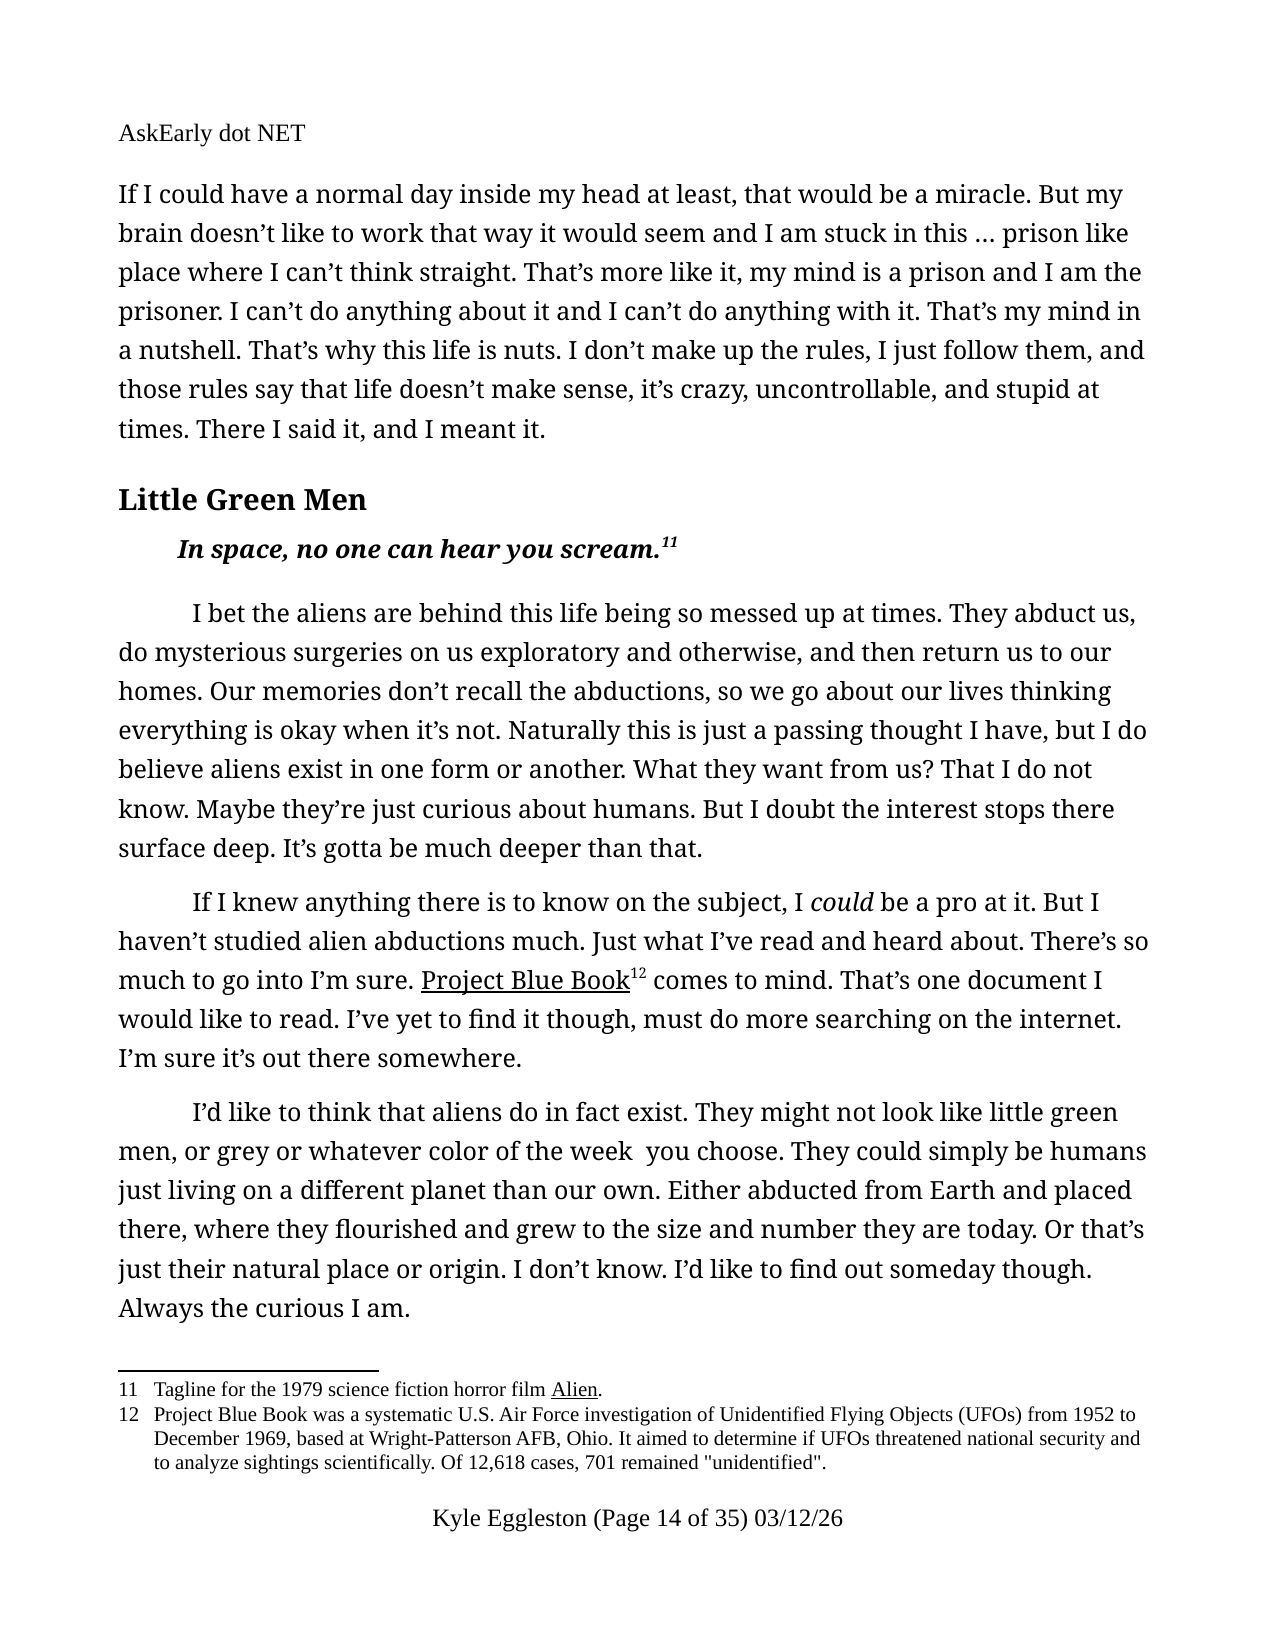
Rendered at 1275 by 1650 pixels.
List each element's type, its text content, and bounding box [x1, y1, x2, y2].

subtitle Little Green Men [118, 480, 1157, 519]
text Project Blue Book was a systematic U.S. Air Force investigation of Unidentified Flying Objects (UFOs) from 1952 to December 1969, based at Wright-Patterson AFB, Ohio. It aimed to determine if UFOs threatened national security and to analyze sightings scientifically. Of 12,618 cases, 701 remained "unidentified". [118, 1401, 1157, 1474]
text I bet the aliens are behind this life being so messed up at times. They abduct us, do mysterious surgeries on us exploratory and otherwise, and then return us to our homes. Our memories don’t recall the abductions, so we go about our lives thinking everything is okay when it’s not. Naturally this is just a passing thought I have, but I do believe aliens exist in one form or another. What they want from us? That I do not know. Maybe they’re just curious about humans. But I doubt the interest stops there surface deep. It’s gotta be much deeper than that. [118, 595, 1157, 864]
text Tagline for the 1979 science fiction horror film Alien. [118, 1377, 1157, 1401]
text If I knew anything there is to know on the subject, I could be a pro at it. But I haven’t studied alien abductions much. Just what I’ve read and heard about. There’s so much to go into I’m sure. Project Blue Book comes to mind. That’s one document I would like to read. I’ve yet to find it though, must do more searching on the internet. I’m sure it’s out there somewhere. [118, 884, 1157, 1075]
text If I could have a normal day inside my head at least, that would be a miracle. But my brain doesn’t like to work that way it would seem and I am stuck in this … prison like place where I can’t think straight. That’s more like it, my mind is a prison and I am the prisoner. I can’t do anything about it and I can’t do anything with it. That’s my mind in a nutshell. That’s why this life is nuts. I don’t make up the rules, I just follow them, and those rules say that life doesn’t make sense, it’s crazy, uncontrollable, and stupid at times. There I said it, and I meant it. [118, 176, 1157, 445]
text In space, no one can hear you scream. [177, 532, 1098, 566]
text I’d like to think that aliens do in fact exist. They might not look like little green men, or grey or whatever color of the week you choose. They could simply be humans just living on a different planet than our own. Either abducted from Earth and placed there, where they flourished and grew to the size and number they are today. Or that’s just their natural place or origin. I don’t know. I’d like to find out someday though. Always the curious I am. [118, 1094, 1157, 1324]
